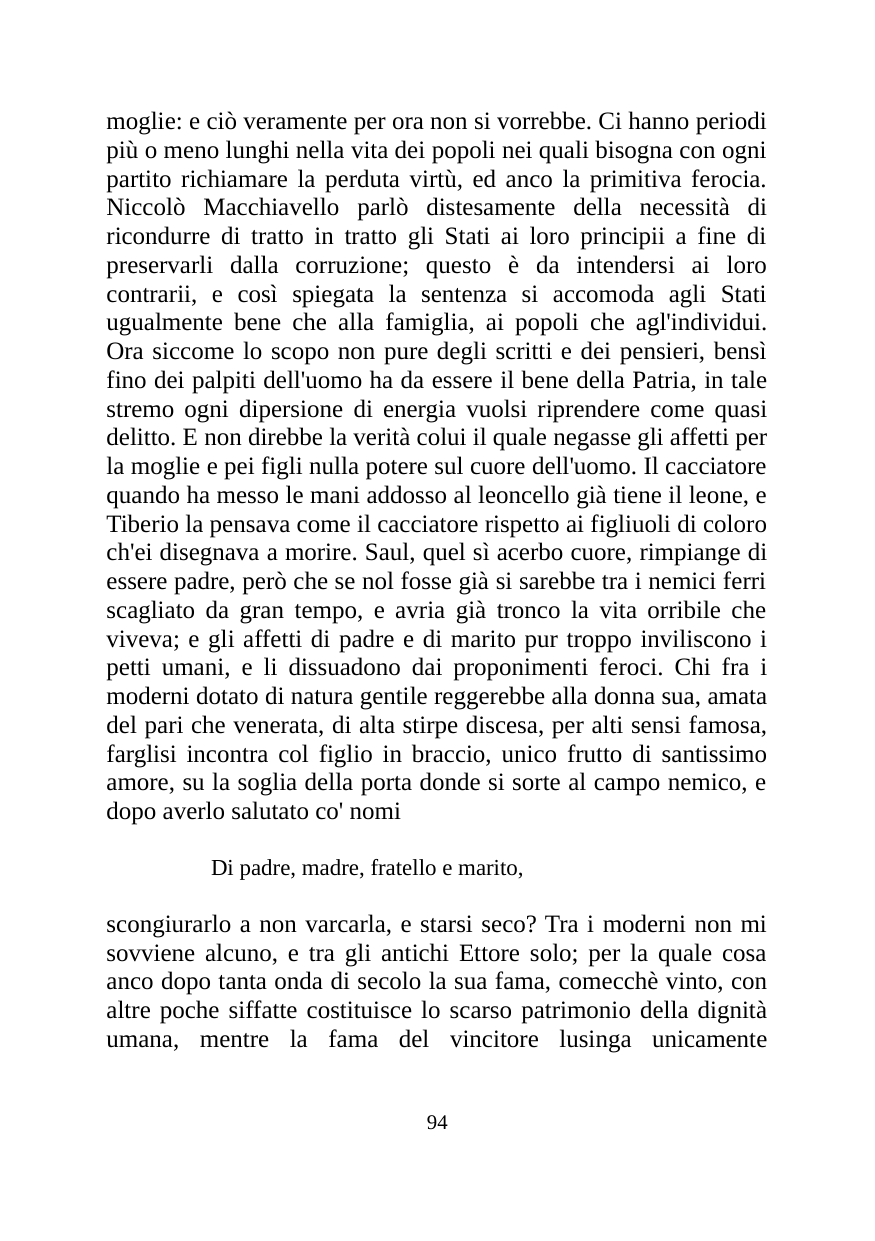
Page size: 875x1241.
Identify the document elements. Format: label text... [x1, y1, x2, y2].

text moglie: e ciò veramente per ora non si vorrebbe. Ci hanno periodi più o meno lunghi nella vita dei popoli nei quali bisogna con ogni partito richiamare la perduta virtù, ed anco la primitiva ferocia. Niccolò Macchiavello parlò distesamente della necessità di ricondurre di tratto in tratto gli Stati ai loro principii a fine di preservarli dalla corruzione; questo è da intendersi ai loro contrarii, e così spiegata la sentenza si accomoda agli Stati ugualmente bene che alla famiglia, ai popoli che agl'individui. Ora siccome lo scopo non pure degli scritti e dei pensieri, bensì fino dei palpiti dell'uomo ha da essere il bene della Patria, in tale stremo ogni dipersione di energia vuolsi riprendere come quasi delitto. E non direbbe la verità colui il quale negasse gli affetti per la moglie e pei figli nulla potere sul cuore dell'uomo. Il cacciatore quando ha messo le mani addosso al leoncello già tiene il leone, e Tiberio la pensava come il cacciatore rispetto ai figliuoli di coloro ch'ei disegnava a morire. Saul, quel sì acerbo cuore, rimpiange di essere padre, però che se nol fosse già si sarebbe tra i nemici ferri scagliato da gran tempo, e avria già tronco la vita orribile che viveva; e gli affetti di padre e di marito pur troppo inviliscono i petti umani, e li dissuadono dai proponimenti feroci. Chi fra i moderni dotato di natura gentile reggerebbe alla donna sua, amata del pari che venerata, di alta stirpe discesa, per alti sensi famosa, farglisi incontra col figlio in braccio, unico frutto di santissimo amore, su la soglia della porta donde si sorte al campo nemico, e dopo averlo salutato co' nomi [106, 106, 768, 825]
text Di padre, madre, fratello e marito, [181, 854, 768, 880]
text scongiurarlo a non varcarla, e starsi seco? Tra i moderni non mi sovviene alcuno, e tra gli antichi Ettore solo; per la quale cosa anco dopo tanta onda di secolo la sua fama, comecchè vinto, con altre poche siffatte costituisce lo scarso patrimonio della dignità umana, mentre la fama del vincitore lusinga unicamente [106, 909, 768, 1053]
